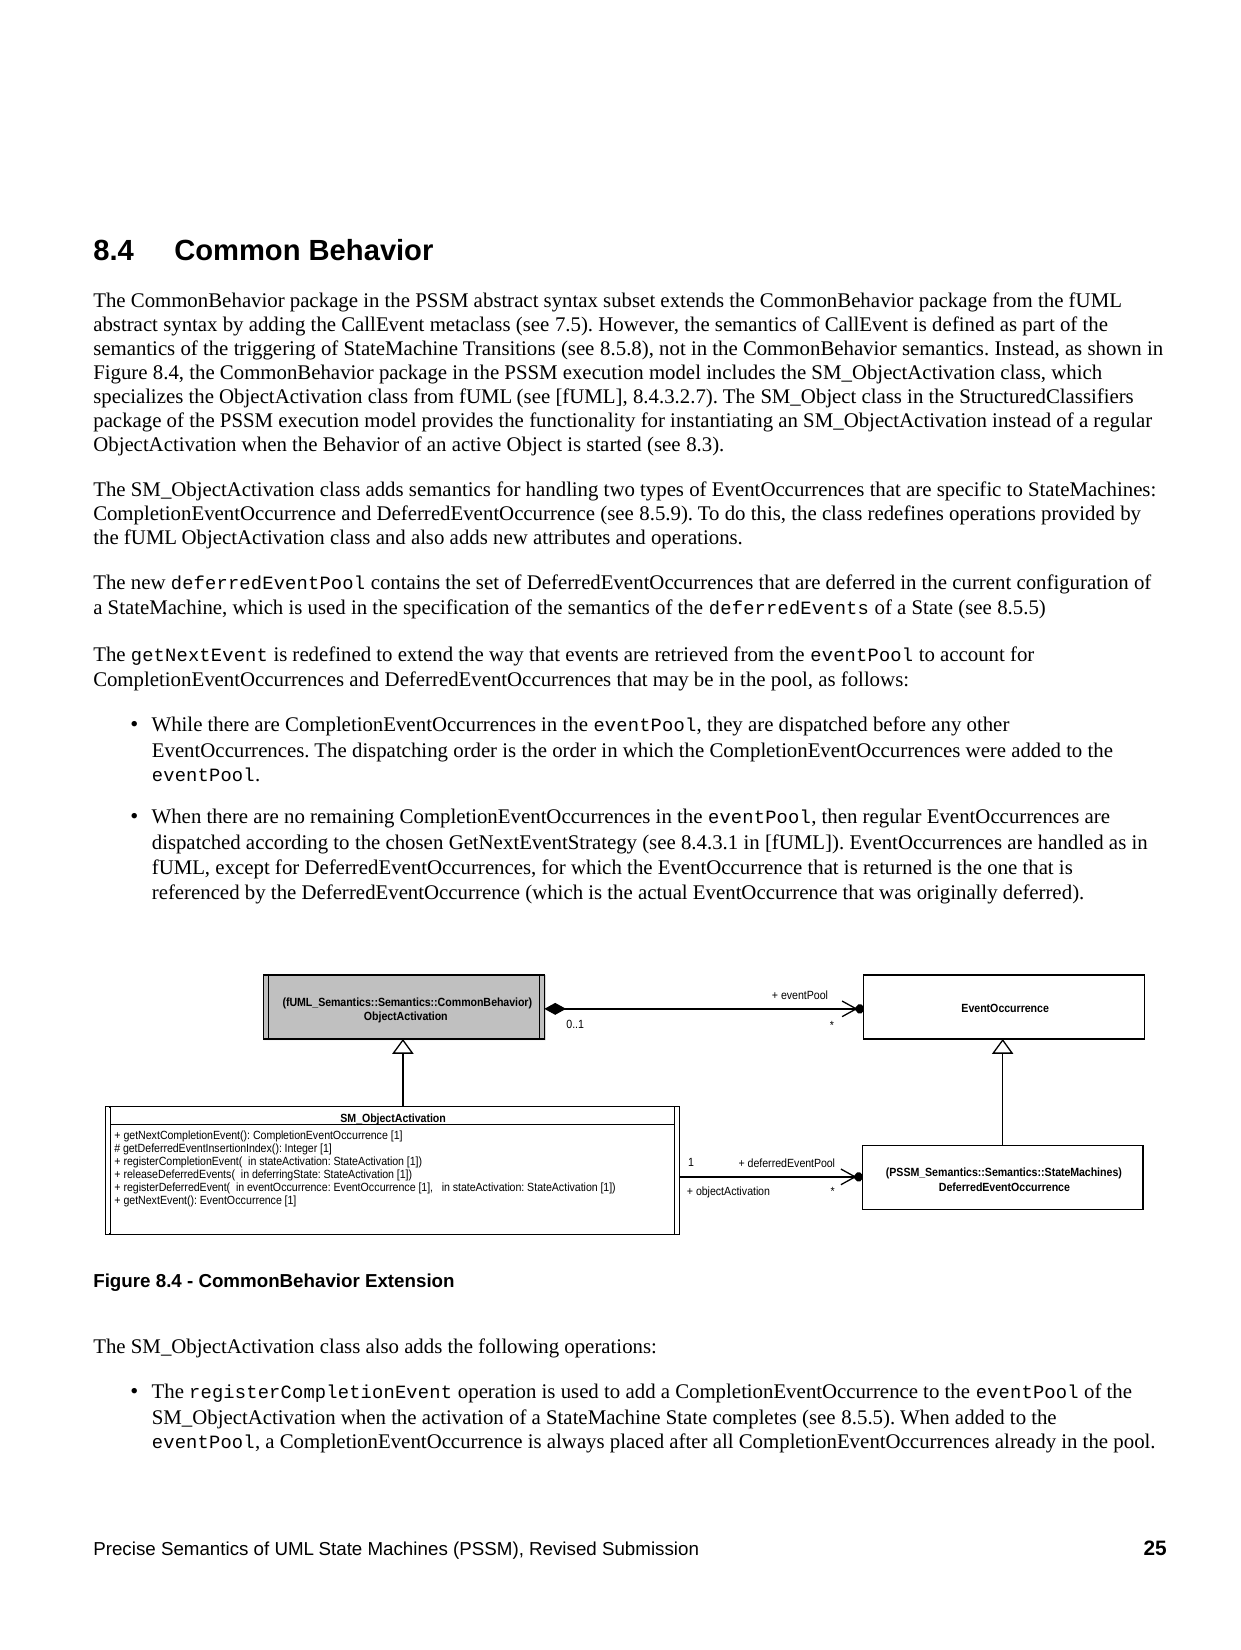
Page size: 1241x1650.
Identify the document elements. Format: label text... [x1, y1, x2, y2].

text Figure 8.4 - CommonBehavior Extension [93, 1270, 1151, 1292]
list The registerCompletionEvent operation is used to add a CompletionEventOccurrence to the eventPool of the SM_ObjectActivation when the activation of a StateMachine State completes (see 8.5.5). When added to the eventPool, a CompletionEventOccurrence is always placed after all CompletionEventOccurrences already in the pool. [131, 1379, 1164, 1454]
text The CommonBehavior package in the PSSM abstract syntax subset extends the CommonBehavior package from the fUML abstract syntax by adding the CallEvent metaclass (see 7.5). However, the semantics of CallEvent is defined as part of the semantics of the triggering of StateMachine Transitions (see 8.5.8), not in the CommonBehavior semantics. Instead, as shown in Figure 8.4, the CommonBehavior package in the PSSM execution model includes the SM_ObjectActivation class, which specializes the ObjectActivation class from fUML (see [fUML], 8.4.3.2.7). The SM_Object class in the StructuredClassifiers package of the PSSM execution model provides the functionality for instantiating an SM_ObjectActivation instead of a regular ObjectActivation when the Behavior of an active Object is started (see 8.3). [93, 287, 1164, 456]
subtitle Common Behavior [93, 231, 1164, 266]
list While there are CompletionEventOccurrences in the eventPool, they are dispatched before any other EventOccurrences. The dispatching order is the order in which the CompletionEventOccurrences were added to the eventPool. [131, 712, 1164, 787]
text The getNextEvent is redefined to extend the way that events are retrieved from the eventPool to account for CompletionEventOccurrences and DeferredEventOccurrences that may be in the pool, as follows: [93, 641, 1164, 691]
list When there are no remaining CompletionEventOccurrences in the eventPool, then regular EventOccurrences are dispatched according to the chosen GetNextEventStrategy (see 8.4.3.1 in [fUML]). EventOccurrences are handled as in fUML, except for DeferredEventOccurrences, for which the EventOccurrence that is returned is the one that is referenced by the DeferredEventOccurrence (which is the actual EventOccurrence that was originally deferred). [131, 803, 1164, 904]
text The SM_ObjectActivation class adds semantics for handling two types of EventOccurrences that are specific to StateMachines: CompletionEventOccurrence and DeferredEventOccurrence (see 8.5.9). To do this, the class redefines operations provided by the fUML ObjectActivation class and also adds new attributes and operations. [93, 477, 1164, 549]
text The new deferredEventPool contains the set of DeferredEventOccurrences that are deferred in the current configuration of a StateMachine, which is used in the specification of the semantics of the deferredEvents of a State (see 8.5.5) [93, 570, 1164, 620]
text The SM_ObjectActivation class also adds the following operations: [93, 1334, 1164, 1358]
